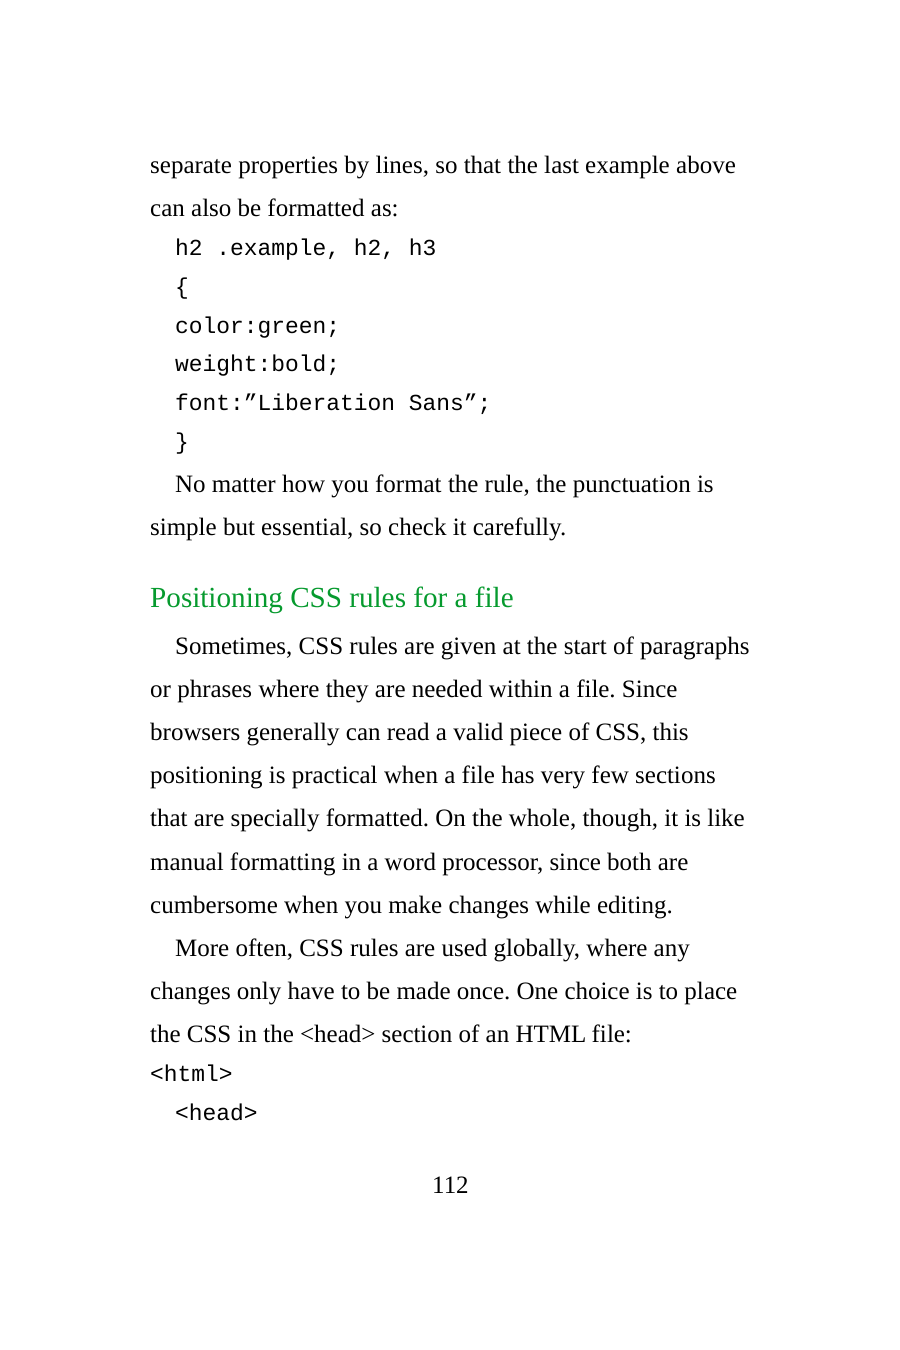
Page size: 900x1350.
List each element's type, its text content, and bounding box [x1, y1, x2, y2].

text font:”Liberation Sans”; [150, 392, 750, 418]
subtitle Positioning CSS rules for a file [150, 581, 750, 614]
text color:green; [150, 314, 750, 340]
text <head> [150, 1101, 750, 1127]
text No matter how you format the rule, the punctuation is simple but essential, so check it carefully. [150, 469, 750, 541]
text weight:bold; [150, 353, 750, 379]
text Sometimes, CSS rules are given at the start of paragraphs or phrases where they are needed within a file. Since browsers generally can read a valid piece of CSS, this positioning is practical when a file has very few sections that are specially formatted. On the whole, though, it is like manual formatting in a word processor, since both are cumbersome when you make changes while editing. [150, 631, 750, 918]
text More often, CSS rules are used globally, where any changes only have to be made once. One choice is to place the CSS in the <head> section of an HTML file: [150, 933, 750, 1048]
text h2 .example, h2, h3 [150, 236, 750, 262]
text { [150, 275, 750, 301]
text } [150, 431, 750, 456]
text <html> [150, 1062, 750, 1088]
text separate properties by lines, so that the last example above can also be formatted as: [150, 150, 750, 222]
